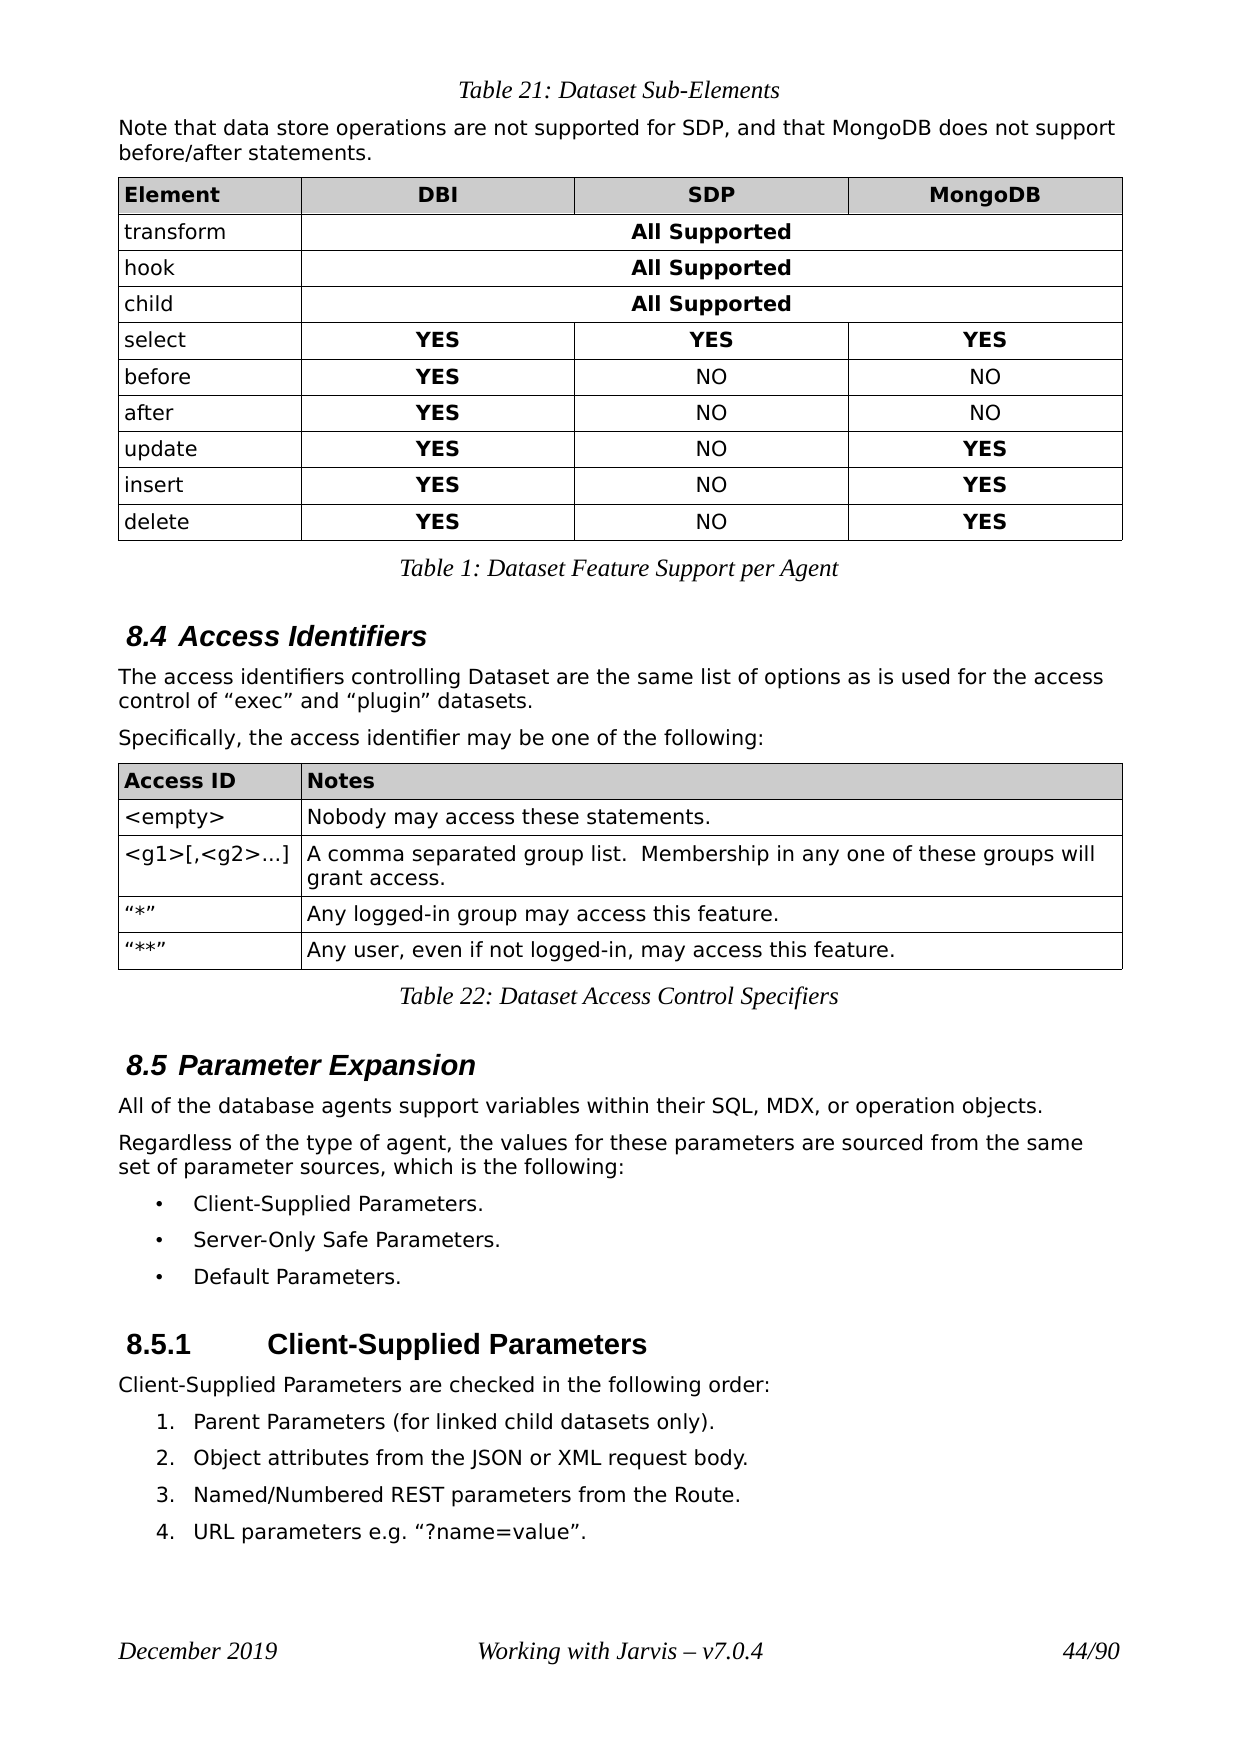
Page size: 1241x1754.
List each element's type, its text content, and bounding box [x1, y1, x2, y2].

table_cell YES [302, 396, 574, 431]
table_cell NO [849, 396, 1122, 431]
table_cell A comma separated group list. Membership in any one of these groups will grant access. [302, 836, 1122, 896]
table_header Access ID [119, 764, 301, 799]
table_cell NO [575, 505, 848, 540]
table_cell NO [575, 432, 848, 467]
table_cell before [119, 360, 301, 395]
text Table 22: Dataset Access Control Specifiers [118, 981, 1122, 1010]
table_cell All Supported [302, 215, 1122, 250]
subtitle Access Identifiers [118, 619, 1122, 653]
table_cell All Supported [302, 251, 1122, 286]
table_cell YES [302, 323, 574, 358]
list Named/Numbered REST parameters from the Route. [156, 1483, 1122, 1507]
table_cell NO [575, 360, 848, 395]
table_cell <empty> [119, 800, 301, 835]
list Default Parameters. [156, 1265, 1122, 1289]
text Specifically, the access identifier may be one of the following: [118, 726, 1122, 750]
table_header DBI [302, 178, 574, 213]
table_cell Nobody may access these statements. [302, 800, 1122, 835]
list Server-Only Safe Parameters. [156, 1228, 1122, 1253]
list URL parameters e.g. “?name=value”. [156, 1520, 1122, 1544]
list Parent Parameters (for linked child datasets only). [156, 1410, 1122, 1434]
table_cell YES [849, 468, 1122, 503]
table_cell YES [849, 323, 1122, 358]
table_cell Any logged-in group may access this feature. [302, 897, 1122, 932]
table_cell update [119, 432, 301, 467]
text Note that data store operations are not supported for SDP, and that MongoDB does not support before/after statements. [118, 116, 1122, 165]
table_cell YES [302, 505, 574, 540]
subtitle Client-Supplied Parameters [118, 1327, 1122, 1360]
table_cell insert [119, 468, 301, 503]
table_cell NO [575, 396, 848, 431]
text The access identifiers controlling Dataset are the same list of options as is used for the access control of “exec” and “plugin” datasets. [118, 665, 1122, 714]
table_cell transform [119, 215, 301, 250]
table_header Element [119, 178, 301, 213]
table_cell All Supported [302, 287, 1122, 322]
subtitle Parameter Expansion [118, 1048, 1122, 1081]
text All of the database agents support variables within their SQL, MDX, or operation objects. [118, 1094, 1122, 1118]
table_cell “*” [119, 897, 301, 932]
table_cell YES [302, 432, 574, 467]
table_cell <g1>[,<g2>...] [119, 836, 301, 896]
table_cell NO [849, 360, 1122, 395]
text Table 1: Dataset Feature Support per Agent [118, 553, 1122, 582]
text Table 21: Dataset Sub-Elements [118, 75, 1122, 104]
text Regardless of the type of agent, the values for these parameters are sourced from the same set of parameter sources, which is the following: [118, 1131, 1122, 1179]
table_cell YES [849, 505, 1122, 540]
table_cell YES [575, 323, 848, 358]
table_cell YES [302, 360, 574, 395]
table_cell YES [849, 432, 1122, 467]
list Client-Supplied Parameters. [156, 1192, 1122, 1216]
table_header MongoDB [849, 178, 1122, 213]
list Object attributes from the JSON or XML request body. [156, 1446, 1122, 1471]
table_cell “**” [119, 933, 301, 968]
table_cell hook [119, 251, 301, 286]
table_cell NO [575, 468, 848, 503]
table_header Notes [302, 764, 1122, 799]
table_cell Any user, even if not logged-in, may access this feature. [302, 933, 1122, 968]
table_cell delete [119, 505, 301, 540]
text Client-Supplied Parameters are checked in the following order: [118, 1373, 1122, 1397]
table_cell select [119, 323, 301, 358]
table_cell child [119, 287, 301, 322]
table_cell YES [302, 468, 574, 503]
table_cell after [119, 396, 301, 431]
table_header SDP [575, 178, 848, 213]
